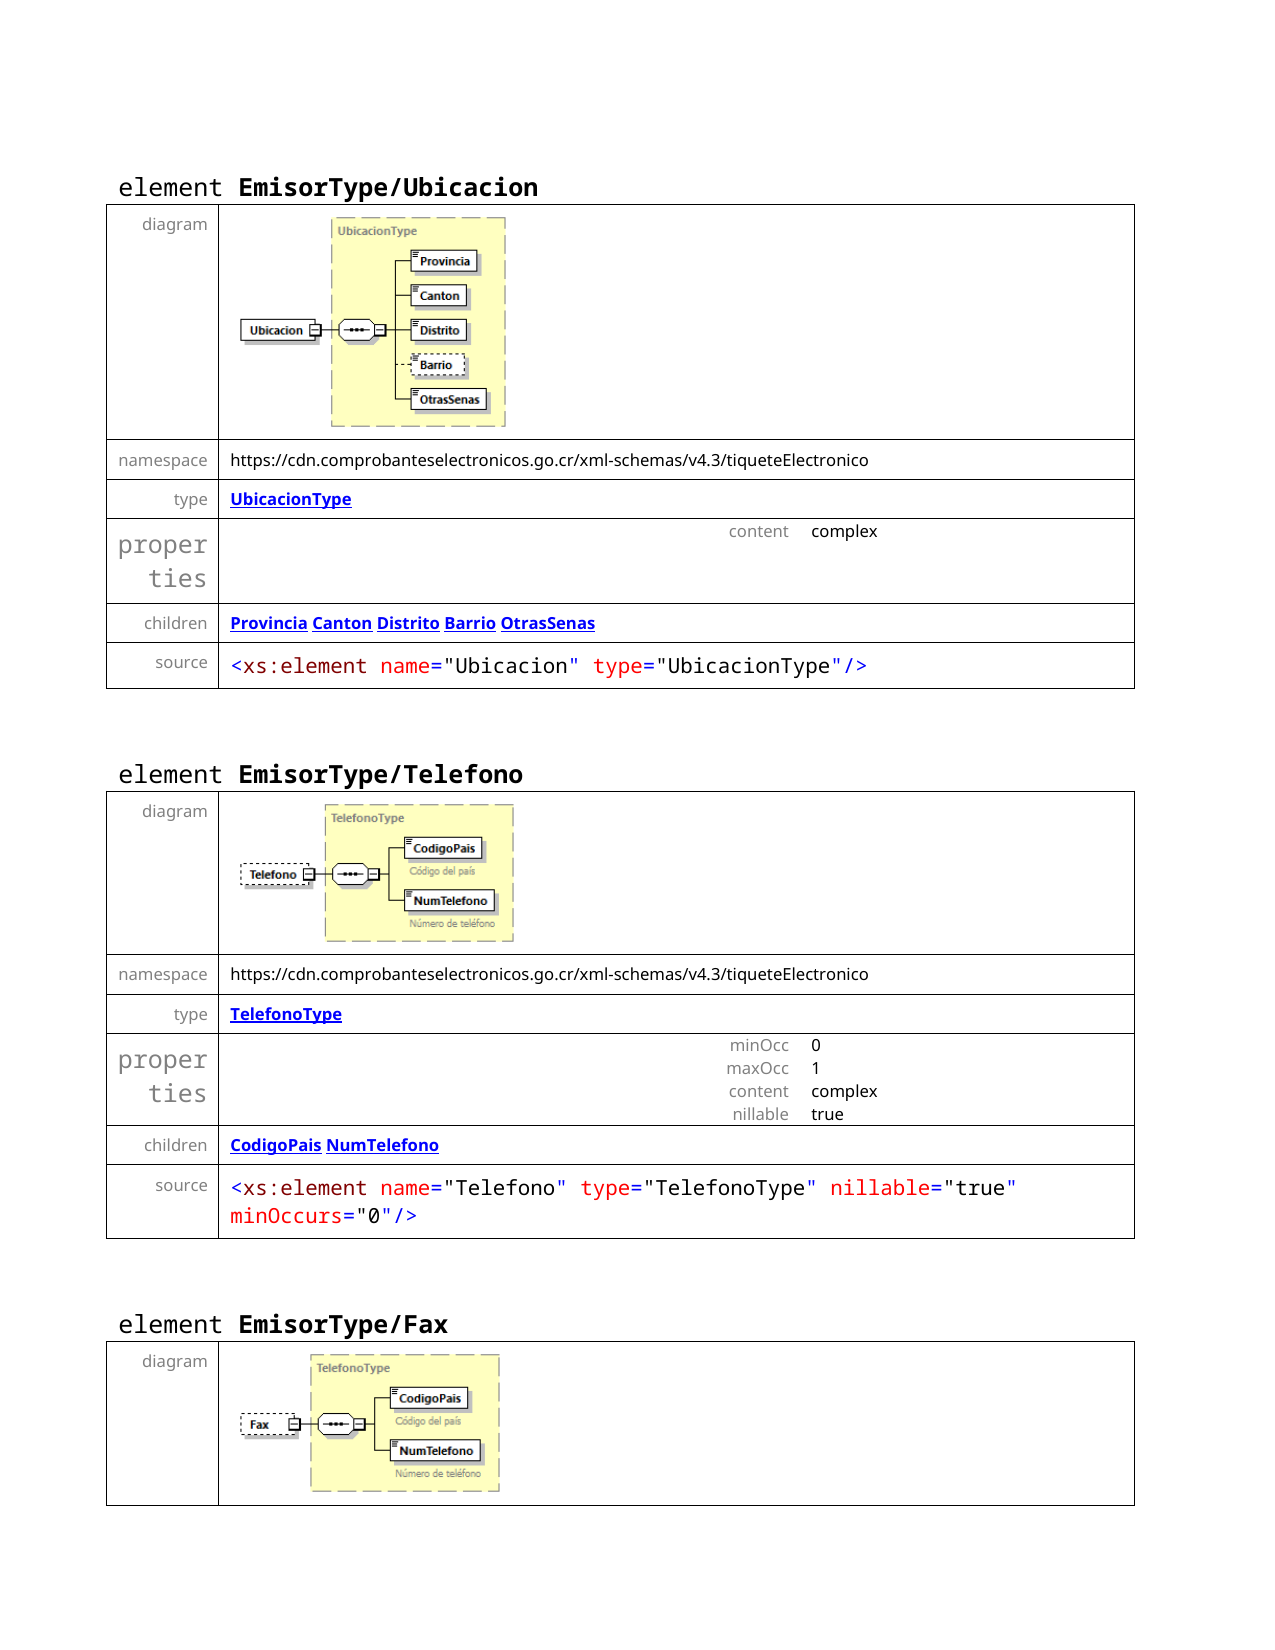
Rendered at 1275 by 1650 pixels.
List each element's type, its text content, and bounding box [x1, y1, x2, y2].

picture [230, 1350, 510, 1497]
table_cell type [107, 995, 218, 1033]
table_header content [230, 519, 800, 542]
table_cell maxOcc [230, 1057, 800, 1079]
table_header minOcc [230, 1034, 800, 1057]
table_cell <xs:element name="Ubicacion" type="UbicacionType"/> [219, 643, 1134, 687]
table_cell properties [107, 519, 218, 603]
table_cell Provincia Canton Distrito Barrio OtrasSenas [219, 604, 1134, 642]
table_cell true [800, 1102, 1134, 1125]
table_cell children [107, 1126, 218, 1164]
picture [230, 799, 524, 947]
table_header [219, 205, 1134, 439]
table_cell children [107, 604, 218, 642]
table_cell https://cdn.comprobanteselectronicos.go.cr/xml-schemas/v4.3/tiqueteElectronico [219, 440, 1134, 479]
text element EmisorType/Ubicacion [118, 170, 1157, 204]
table_cell 1 [800, 1057, 1134, 1079]
table_cell CodigoPais NumTelefono [219, 1126, 1134, 1164]
table_header [219, 792, 1134, 954]
table_cell complex [800, 1079, 1134, 1102]
text element EmisorType/Fax [118, 1307, 1157, 1341]
table_header complex [800, 519, 1134, 542]
table_cell TelefonoType [219, 995, 1134, 1033]
text element EmisorType/Telefono [118, 757, 1157, 791]
table_header 0 [800, 1034, 1134, 1057]
table_header [219, 1342, 1134, 1504]
table_cell https://cdn.comprobanteselectronicos.go.cr/xml-schemas/v4.3/tiqueteElectronico [219, 955, 1134, 993]
table_cell namespace [107, 955, 218, 993]
table_cell [219, 519, 1134, 603]
table_cell namespace [107, 440, 218, 479]
table_header diagram [107, 1342, 218, 1504]
table_cell <xs:element name="Telefono" type="TelefonoType" nillable="true" minOccurs="0"/> [219, 1165, 1134, 1238]
table_cell source [107, 643, 218, 687]
table_cell UbicacionType [219, 480, 1134, 518]
picture [230, 212, 516, 432]
table_cell [219, 1034, 230, 1125]
table_cell nillable [230, 1102, 800, 1125]
table_cell content [230, 1079, 800, 1102]
table_cell type [107, 480, 218, 518]
table_header diagram [107, 792, 218, 954]
table_header diagram [107, 205, 218, 439]
table_cell source [107, 1165, 218, 1238]
table_cell properties [107, 1034, 218, 1125]
